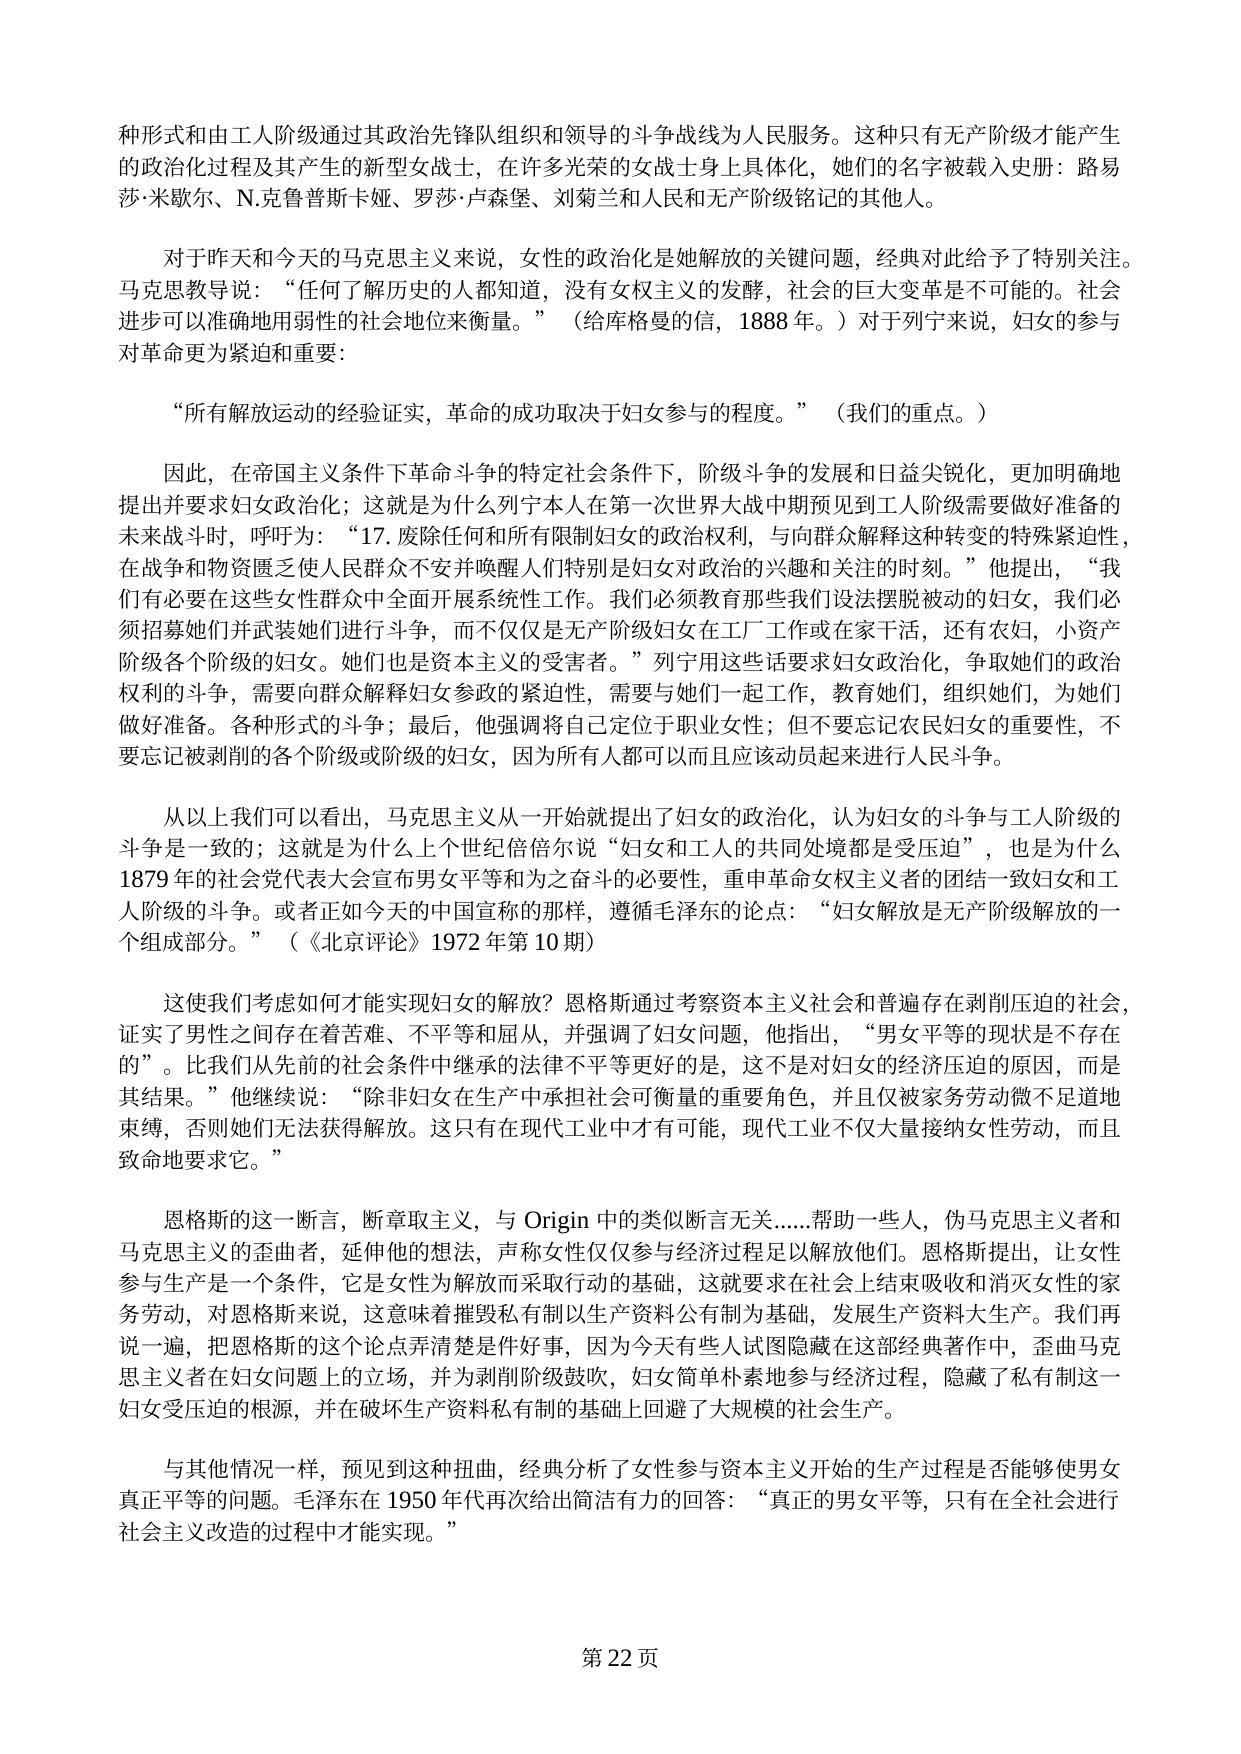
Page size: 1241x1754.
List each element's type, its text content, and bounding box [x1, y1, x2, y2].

text 恩格斯的这一断言，断章取主义，与 Origin 中的类似断言无关......帮助一些人，伪马克思主义者和马克思主义的歪曲者，延伸他的想法，声称女性仅仅参与经济过程足以解放他们。恩格斯提出，让女性参与生产是一个条件，它是女性为解放而采取行动的基础，这就要求在社会上结束吸收和消灭女性的家务劳动，对恩格斯来说，这意味着摧毁私有制以生产资料公有制为基础，发展生产资料大生产。我们再说一遍，把恩格斯的这个论点弄清楚是件好事，因为今天有些人试图隐藏在这部经典著作中，歪曲马克思主义者在妇女问题上的立场，并为剥削阶级鼓吹，妇女简单朴素地参与经济过程，隐藏了私有制这一妇女受压迫的根源，并在破坏生产资料私有制的基础上回避了大规模的社会生产。 [118, 1203, 1122, 1423]
text “所有解放运动的经验证实，革命的成功取决于妇女参与的程度。” （我们的重点。） [118, 396, 1122, 428]
text 种形式和由工人阶级通过其政治先锋队组织和领导的斗争战线为人民服务。这种只有无产阶级才能产生的政治化过程及其产生的新型女战士，在许多光荣的女战士身上具体化，她们的名字被载入史册：路易莎·米歇尔、N.克鲁普斯卡娅、罗莎·卢森堡、刘菊兰和人民和无产阶级铭记的其他人。 [118, 118, 1122, 213]
text 这使我们考虑如何才能实现妇女的解放？恩格斯通过考察资本主义社会和普遍存在剥削压迫的社会，证实了男性之间存在着苦难、不平等和屈从，并强调了妇女问题，他指出，“男女平等的现状是不存在的”。比我们从先前的社会条件中继承的法律不平等更好的是，这不是对妇女的经济压迫的原因，而是其结果。”他继续说：“除非妇女在生产中承担社会可衡量的重要角色，并且仅被家务劳动微不足道地束缚，否则她们无法获得解放。这只有在现代工业中才有可能，现代工业不仅大量接纳女性劳动，而且致命地要求它。” [118, 986, 1122, 1174]
text 对于昨天和今天的马克思主义来说，女性的政治化是她解放的关键问题，经典对此给予了特别关注。马克思教导说：“任何了解历史的人都知道，没有女权主义的发酵，社会的巨大变革是不可能的。社会进步可以准确地用弱性的社会地位来衡量。” （给库格曼的信，1888年。）对于列宁来说，妇女的参与对革命更为紧迫和重要： [118, 242, 1122, 367]
text 因此，在帝国主义条件下革命斗争的特定社会条件下，阶级斗争的发展和日益尖锐化，更加明确地提出并要求妇女政治化；这就是为什么列宁本人在第一次世界大战中期预见到工人阶级需要做好准备的未来战斗时，呼吁为：“17. 废除任何和所有限制妇女的政治权利，与向群众解释这种转变的特殊紧迫性，在战争和物资匮乏使人民群众不安并唤醒人们特别是妇女对政治的兴趣和关注的时刻。”他提出，“我们有必要在这些女性群众中全面开展系统性工作。我们必须教育那些我们设法摆脱被动的妇女，我们必须招募她们并武装她们进行斗争，而不仅仅是无产阶级妇女在工厂工作或在家干活，还有农妇，小资产阶级各个阶级的妇女。她们也是资本主义的受害者。”列宁用这些话要求妇女政治化，争取她们的政治权利的斗争，需要向群众解释妇女参政的紧迫性，需要与她们一起工作，教育她们，组织她们，为她们做好准备。各种形式的斗争；最后，他强调将自己定位于职业女性；但不要忘记农民妇女的重要性，不要忘记被剥削的各个阶级或阶级的妇女，因为所有人都可以而且应该动员起来进行人民斗争。 [118, 456, 1122, 771]
text 从以上我们可以看出，马克思主义从一开始就提出了妇女的政治化，认为妇女的斗争与工人阶级的斗争是一致的；这就是为什么上个世纪倍倍尔说“妇女和工人的共同处境都是受压迫”，也是为什么1879年的社会党代表大会宣布男女平等和为之奋斗的必要性，重申革命女权主义者的团结一致妇女和工人阶级的斗争。或者正如今天的中国宣称的那样，遵循毛泽东的论点：“妇女解放是无产阶级解放的一个组成部分。” （《北京评论》1972年第10期） [118, 800, 1122, 957]
text 与其他情况一样，预见到这种扭曲，经典分析了女性参与资本主义开始的生产过程是否能够使男女真正平等的问题。毛泽东在1950年代再次给出简洁有力的回答：“真正的男女平等，只有在全社会进行社会主义改造的过程中才能实现。” [118, 1452, 1122, 1547]
